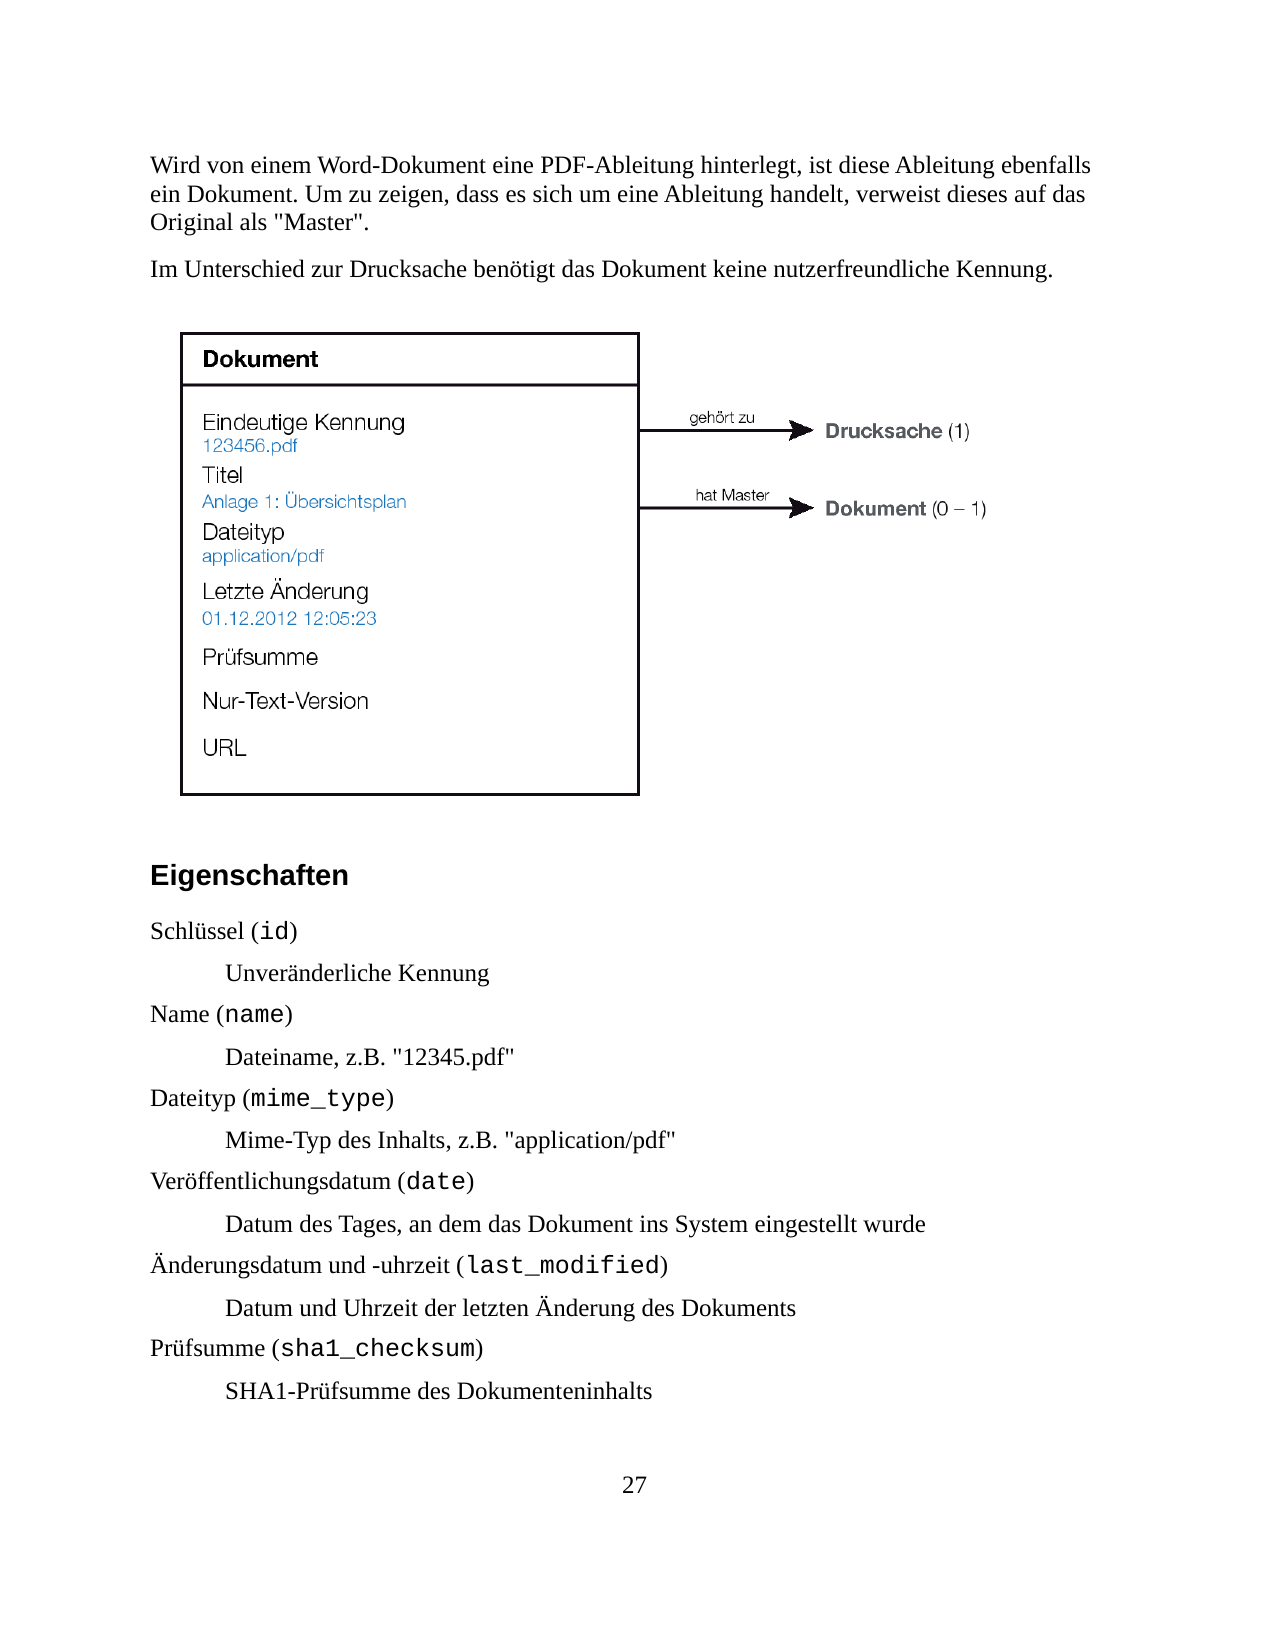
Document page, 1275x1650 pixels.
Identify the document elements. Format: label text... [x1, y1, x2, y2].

picture [150, 300, 1111, 824]
text Datum des Tages, an dem das Dokument ins System eingestellt wurde [225, 1209, 1125, 1238]
text Veröffentlichungsdatum (date) [150, 1166, 1125, 1197]
text Datum und Uhrzeit der letzten Änderung des Dokuments [225, 1293, 1125, 1321]
text Dateiname, z.B. "12345.pdf" [225, 1042, 1125, 1071]
text Dateityp (mime_type) [150, 1083, 1125, 1114]
text Name (name) [150, 999, 1125, 1030]
text Mime-Typ des Inhalts, z.B. "application/pdf" [225, 1126, 1125, 1154]
text Unveränderliche Kennung [225, 958, 1125, 987]
subtitle Eigenschaften [150, 858, 1125, 891]
text Wird von einem Word-Dokument eine PDF-Ableitung hinterlegt, ist diese Ableitung ebenfalls ein Dokument. Um zu zeigen, dass es sich um eine Ableitung handelt, verweist dieses auf das Original als "Master". [150, 150, 1125, 236]
text SHA1-Prüfsumme des Dokumenteninhalts [225, 1376, 1125, 1405]
text Änderungsdatum und -uhrzeit (last_modified) [150, 1250, 1125, 1281]
text Prüfsumme (sha1_checksum) [150, 1333, 1125, 1364]
text Im Unterschied zur Drucksache benötigt das Dokument keine nutzerfreundliche Kennung. [150, 254, 1125, 283]
text Schlüssel (id) [150, 916, 1125, 947]
